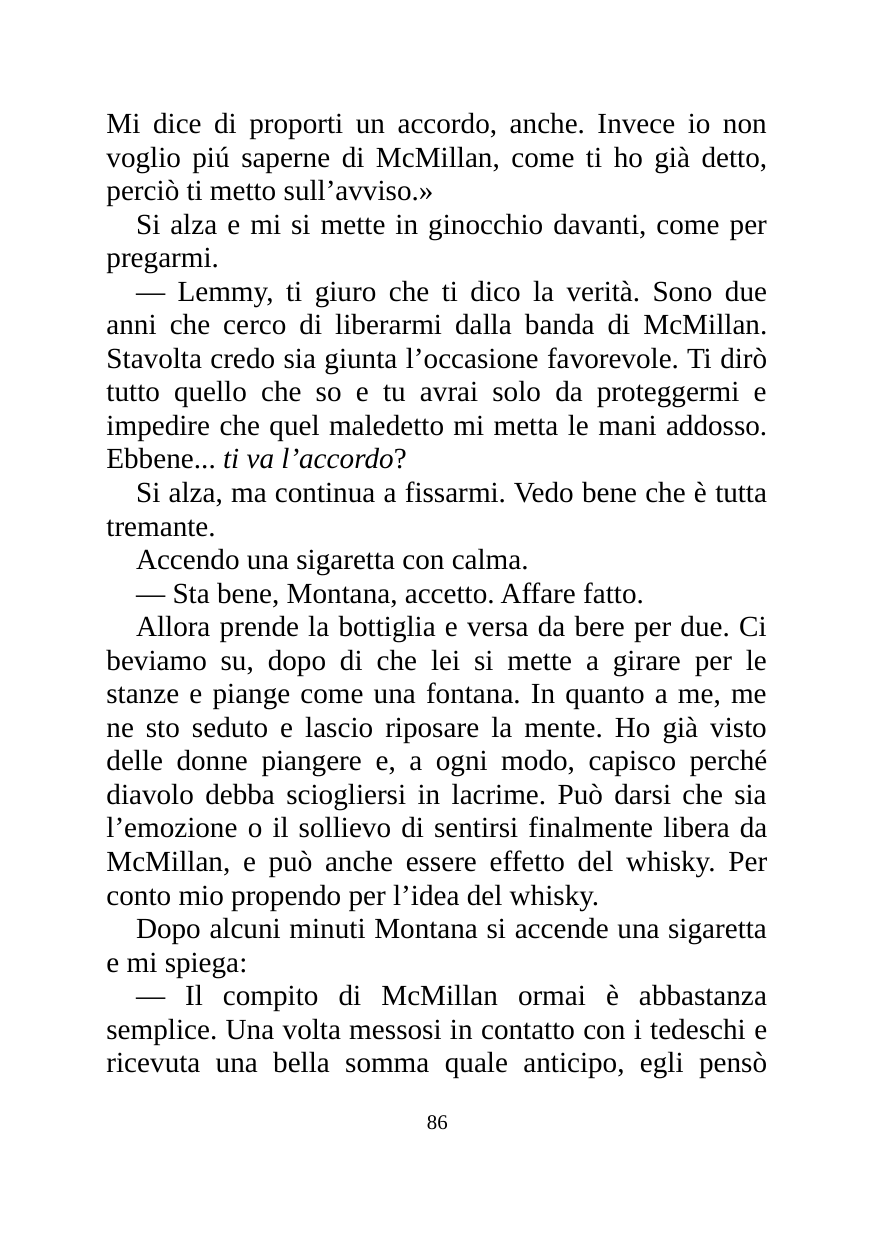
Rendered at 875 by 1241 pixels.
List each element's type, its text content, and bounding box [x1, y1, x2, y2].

text Mi dice di proporti un accordo, anche. Invece io non voglio piú saperne di McMillan, come ti ho già detto, perciò ti metto sull’avviso.» [106, 106, 768, 207]
text Dopo alcuni minuti Montana si accende una sigaretta e mi spiega: [106, 911, 768, 978]
text Allora prende la bottiglia e versa da bere per due. Ci beviamo su, dopo di che lei si mette a girare per le stanze e piange come una fontana. In quanto a me, me ne sto seduto e lascio riposare la mente. Ho già visto delle donne piangere e, a ogni modo, capisco perché diavolo debba sciogliersi in lacrime. Può darsi che sia l’emozione o il sollievo di sentirsi finalmente libera da McMillan, e può anche essere effetto del whisky. Per conto mio propendo per l’idea del whisky. [106, 609, 768, 911]
text — Sta bene, Montana, accetto. Affare fatto. [106, 576, 768, 609]
text Si alza e mi si mette in ginocchio davanti, come per pregarmi. [106, 207, 768, 274]
text — Lemmy, ti giuro che ti dico la verità. Sono due anni che cerco di liberarmi dalla banda di McMillan. Stavolta credo sia giunta l’occasione favorevole. Ti dirò tutto quello che so e tu avrai solo da proteggermi e impedire che quel maledetto mi metta le mani addosso. Ebbene... ti va l’accordo? [106, 274, 768, 475]
text Si alza, ma continua a fissarmi. Vedo bene che è tutta tremante. [106, 475, 768, 542]
text — Il compito di McMillan ormai è abbastanza semplice. Una volta messosi in contatto con i tedeschi e ricevuta una bella somma quale anticipo, egli pensò [106, 978, 768, 1079]
text Accendo una sigaretta con calma. [106, 542, 768, 576]
